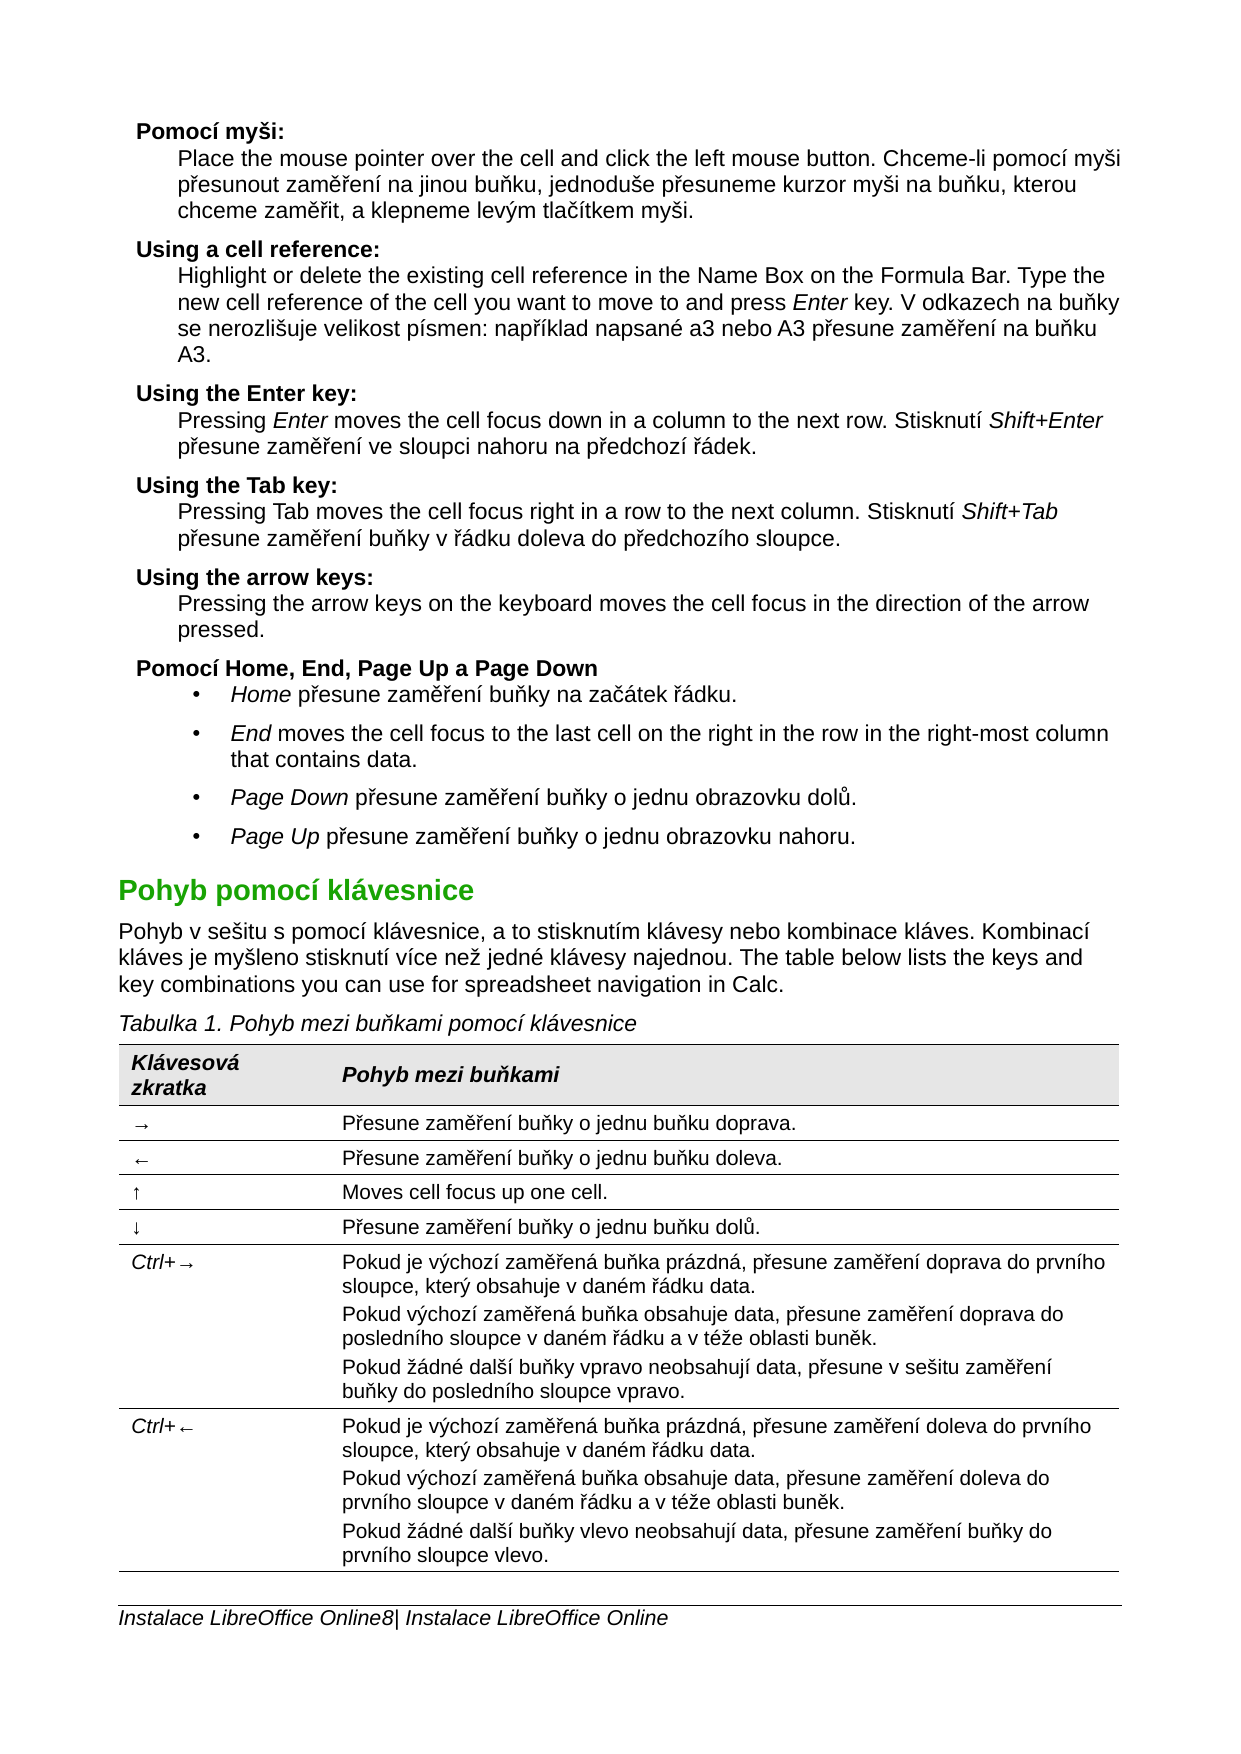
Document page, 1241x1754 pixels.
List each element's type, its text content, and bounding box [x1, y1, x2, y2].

table_header Klávesová zkratka [119, 1045, 330, 1105]
list Page Down přesune zaměření buňky o jednu obrazovku dolů. [192, 784, 1122, 811]
table_cell → [119, 1106, 330, 1139]
table_cell Přesune zaměření buňky o jednu buňku doprava. [330, 1106, 1119, 1139]
text Pressing Enter moves the cell focus down in a column to the next row. Stisknutí Shift+Enter přesune zaměření ve sloupci nahoru na předchozí řádek. [177, 407, 1122, 459]
table_cell Pokud je výchozí zaměřená buňka prázdná, přesune zaměření doleva do prvního sloupce, který obsahuje v daném řádku data. Pokud výchozí zaměřená buňka obsahuje data, přesune zaměření doleva do prvního sloupce v daném řádku a v téže oblasti buněk. Pokud žádné další buňky vlevo neobsahují data, přesune zaměření buňky do prvního sloupce vlevo. [330, 1409, 1119, 1571]
table_cell Pokud je výchozí zaměřená buňka prázdná, přesune zaměření doprava do prvního sloupce, který obsahuje v daném řádku data. Pokud výchozí zaměřená buňka obsahuje data, přesune zaměření doprava do posledního sloupce v daném řádku a v téže oblasti buněk. Pokud žádné další buňky vpravo neobsahují data, přesune v sešitu zaměření buňky do posledního sloupce vpravo. [330, 1245, 1119, 1407]
text Using the Enter key: [136, 380, 1122, 407]
table_cell Ctrl+← [119, 1409, 330, 1571]
text Pohyb v sešitu s pomocí klávesnice, a to stisknutím klávesy nebo kombinace kláves. Kombinací kláves je myšleno stisknutí více než jedné klávesy najednou. The table below lists the keys and key combinations you can use for spreadsheet navigation in Calc. [118, 918, 1122, 997]
text Pressing￹￹ the arrow keys on the keyboard moves the cell focus in the direction of the arrow pressed. [177, 590, 1122, 642]
text Using the arrow keys: [136, 563, 1122, 590]
text Place the mouse pointer over the cell and click the left mouse button. Chceme-li pomocí myši přesunout zaměření na jinou buňku, jednoduše přesuneme kurzor myši na buňku, kterou chceme zaměřit, a klepneme levým tlačítkem myši. [177, 144, 1122, 223]
text Pomocí Home, End, Page Up a Page Down [136, 655, 1122, 681]
table_cell Ctrl+→ [119, 1245, 330, 1407]
table_cell ↑ [119, 1175, 330, 1209]
subtitle Pohyb pomocí klávesnice [118, 873, 1122, 906]
table_cell Přesune zaměření buňky o jednu buňku doleva. [330, 1141, 1119, 1174]
text Using a cell reference: [136, 236, 1122, 262]
list Page Up přesune zaměření buňky o jednu obrazovku nahoru. [192, 823, 1122, 849]
text Pressing Tab moves the cell focus right in a row to the next column. Stisknutí Shift+Tab přesune zaměření buňky v řádku doleva do předchozího sloupce. [177, 498, 1122, 551]
table_cell Přesune zaměření buňky o jednu buňku dolů. [330, 1210, 1119, 1243]
table_cell Moves cell focus up one cell. [330, 1175, 1119, 1209]
text Using the Tab key: [136, 472, 1122, 498]
text Highlight or delete the existing cell reference in the Name Box on the Formula Bar. Type the new cell reference of the cell you want to move to and press Enter key. V odkazech na buňky se nerozlišuje velikost písmen: například napsané a3 nebo A3 přesune zaměření na buňku A3. [177, 262, 1122, 368]
list Home přesune zaměření buňky na začátek řádku. [192, 681, 1122, 708]
table_header Pohyb mezi buňkami [330, 1045, 1119, 1105]
table_cell ↓ [119, 1210, 330, 1243]
text Tabulka 1. Pohyb mezi buňkami pomocí klávesnice [118, 1009, 1122, 1036]
text Pomocí myši: [136, 118, 1122, 144]
list End moves the cell focus to the last cell on the right in the row in the right-most column that contains data. [192, 720, 1122, 772]
table_cell ← [119, 1141, 330, 1174]
